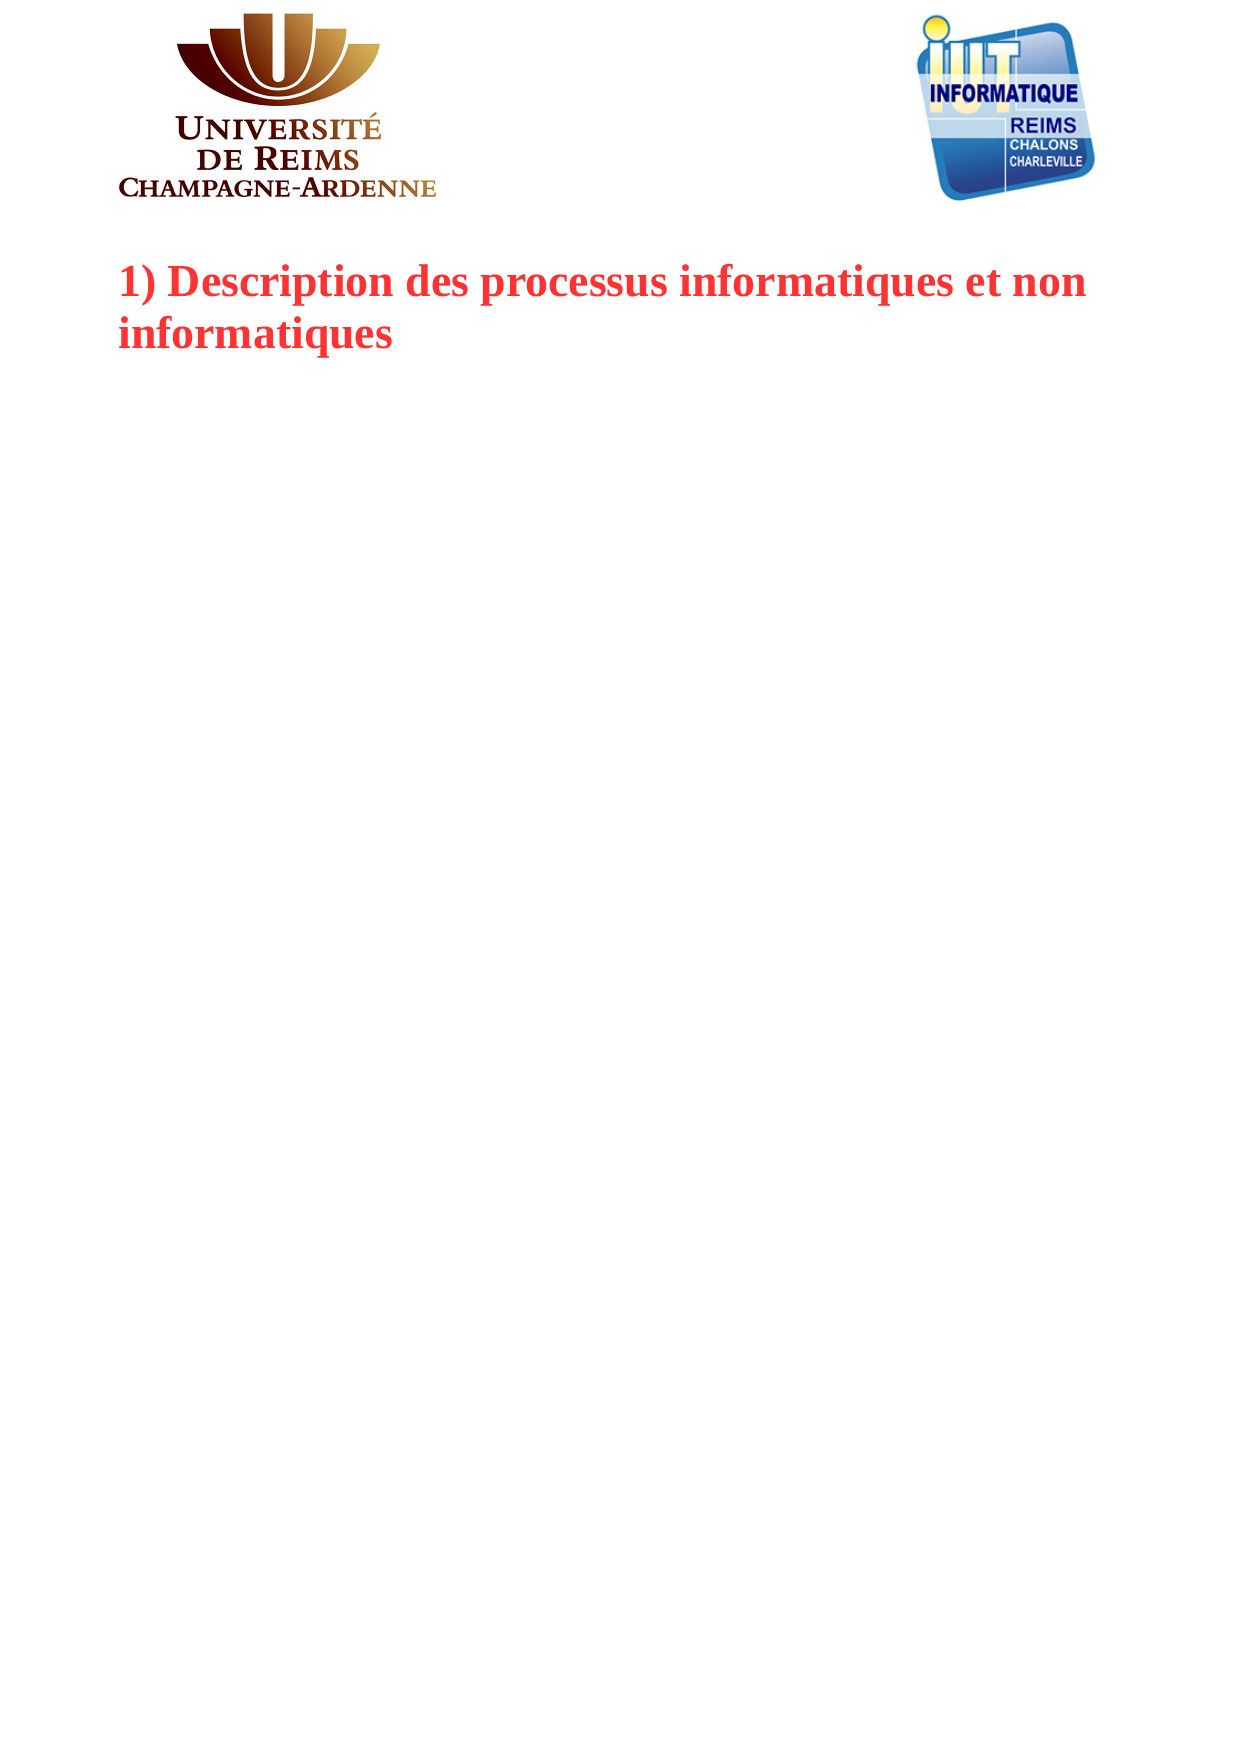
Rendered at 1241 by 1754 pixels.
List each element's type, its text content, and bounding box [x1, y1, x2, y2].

picture [117, 0, 437, 211]
picture [899, 0, 1120, 220]
text 1) Description des processus informatiques et non informatiques [118, 253, 1122, 359]
